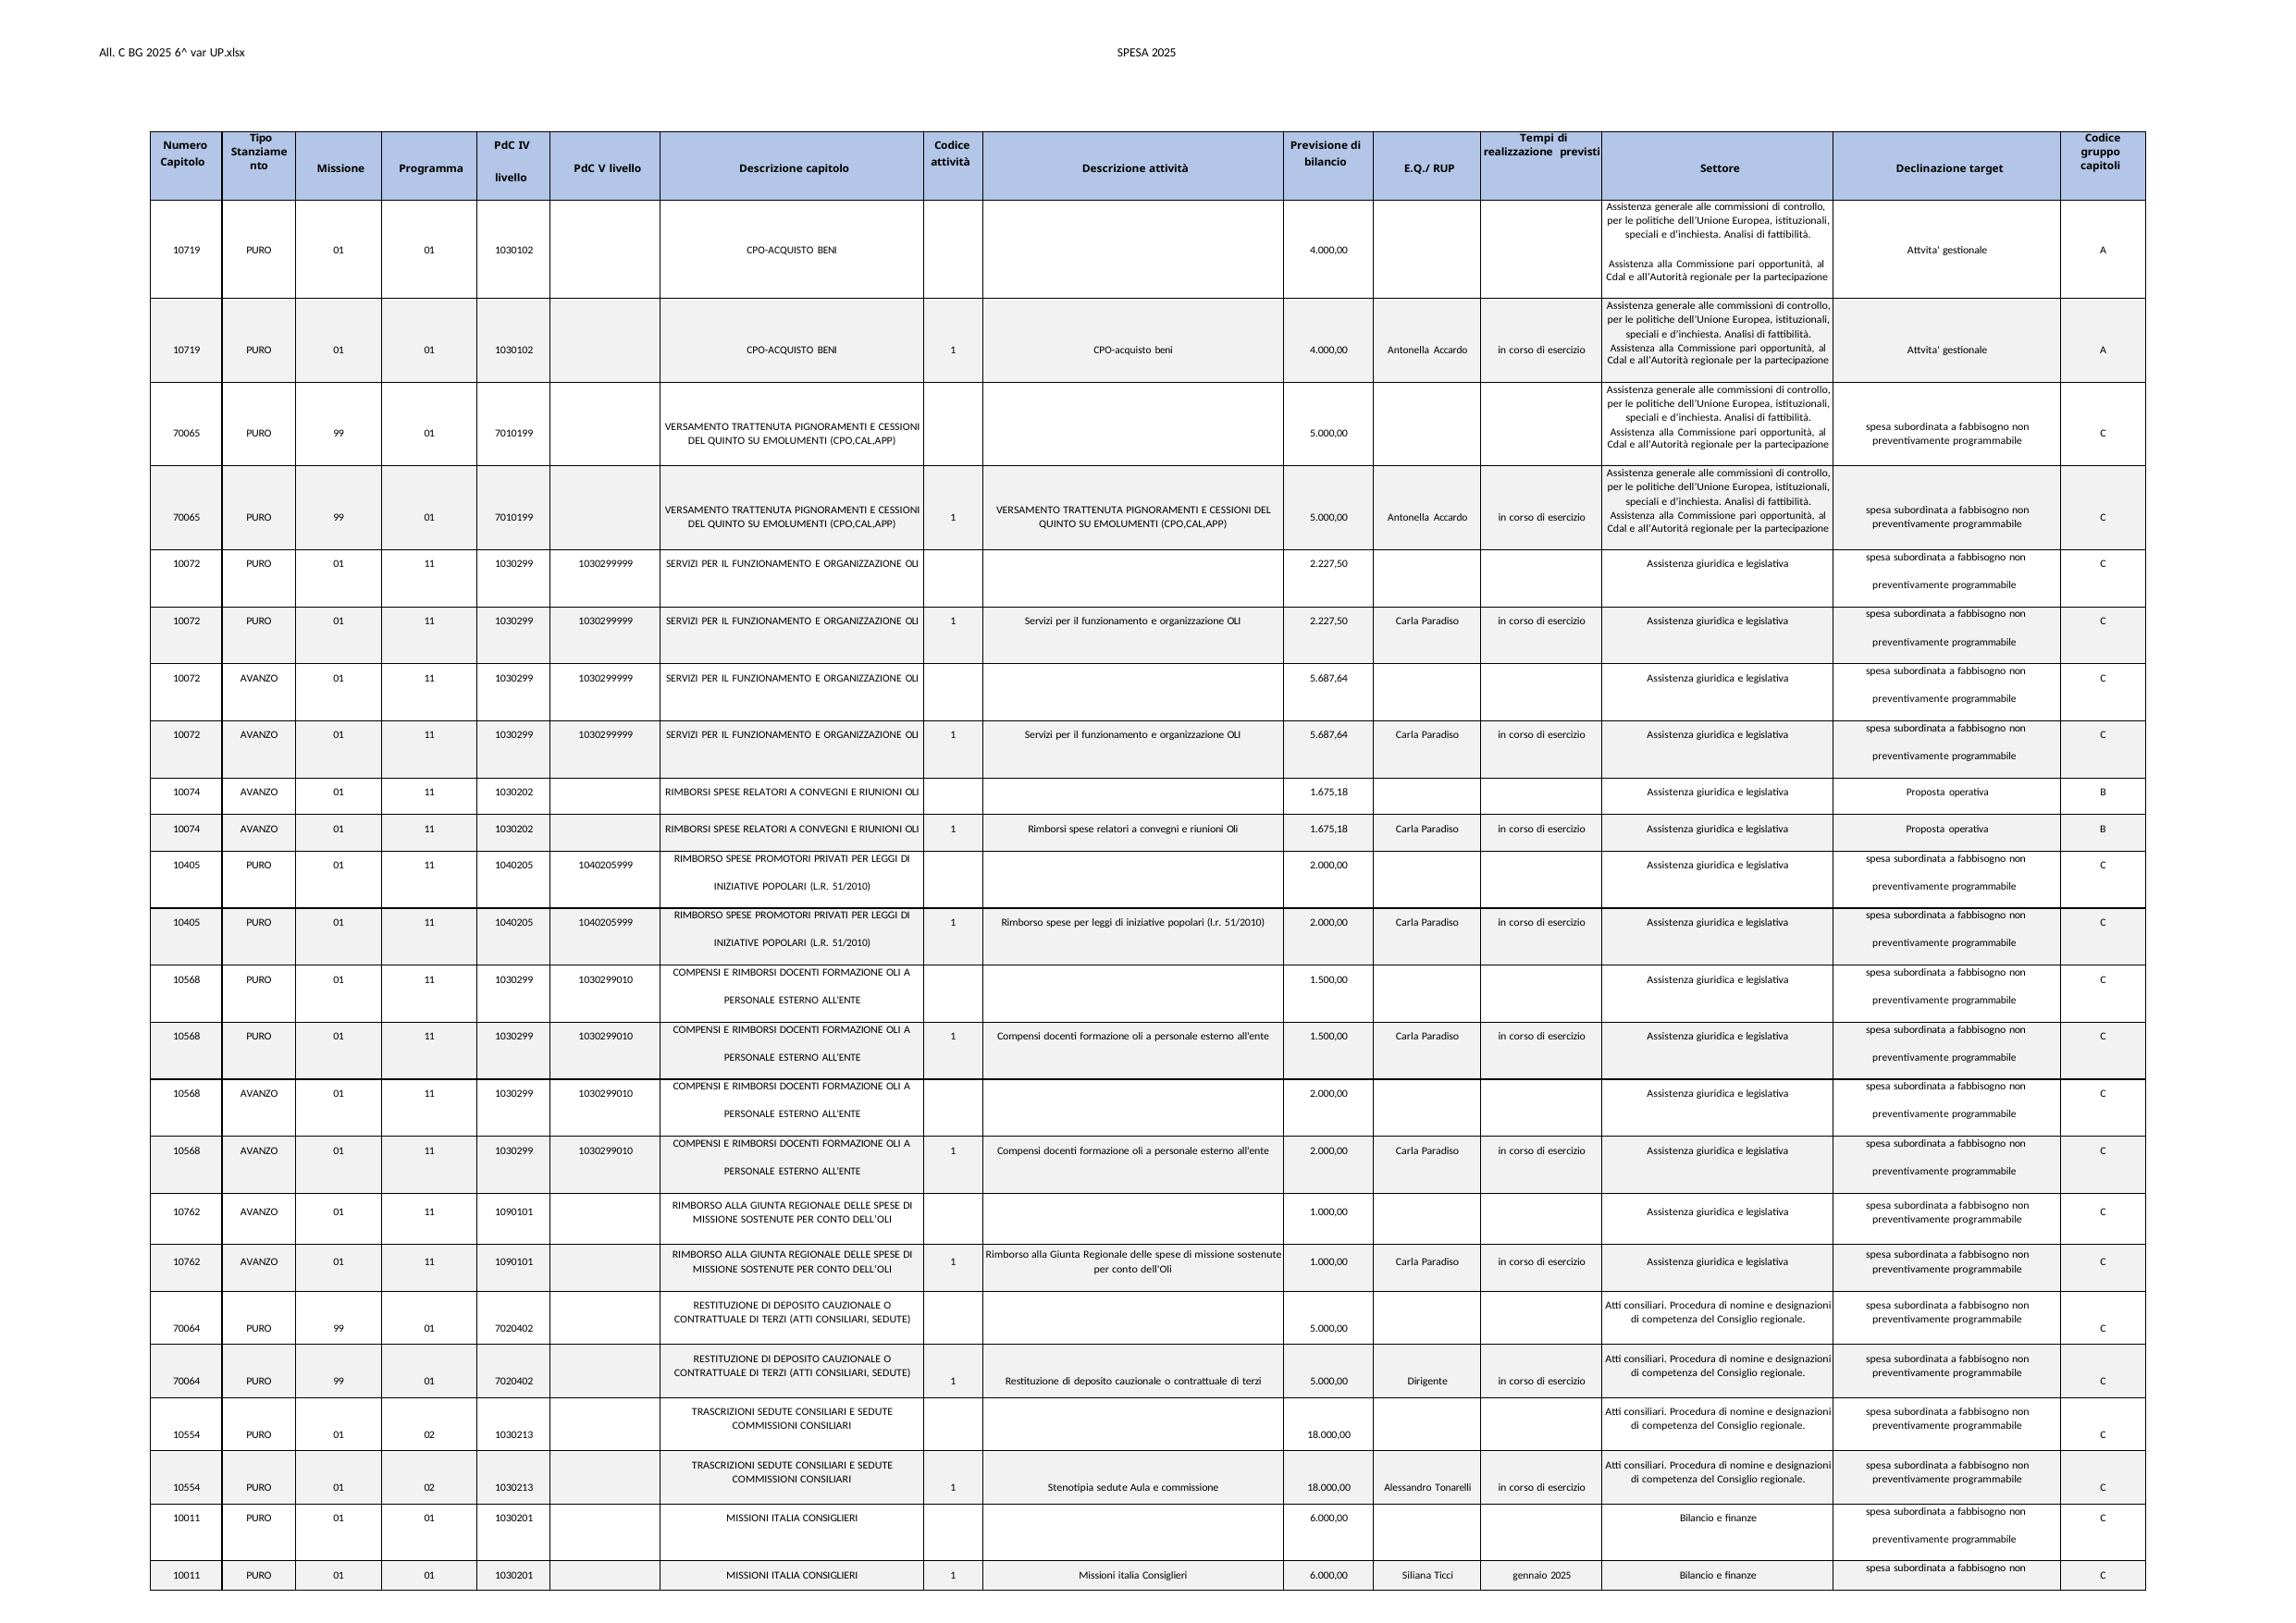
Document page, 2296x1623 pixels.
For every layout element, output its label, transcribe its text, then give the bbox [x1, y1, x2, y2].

table_cell 2.227,50 [1284, 550, 1373, 607]
table_cell 10568 [151, 965, 221, 1022]
table_cell [983, 1398, 1283, 1450]
table_cell PURO [223, 852, 295, 907]
table_cell MISSIONI ITALIA CONSIGLIERI [660, 1505, 923, 1560]
table_cell 01 [296, 201, 381, 298]
table_cell SERVIZI PER IL FUNZIONAMENTO E ORGANIZZAZIONE OLI [660, 608, 923, 663]
table_cell 1030299 [477, 1137, 549, 1193]
table_cell 01 [296, 1137, 381, 1193]
table_cell spesa subordinata a fabbisogno non preventivamente programmabile [1833, 608, 2060, 663]
table_cell [550, 383, 660, 465]
table_cell 1030299010 [550, 1080, 660, 1136]
table_cell 10554 [151, 1398, 221, 1450]
table_cell PURO [223, 909, 295, 965]
table_cell Assistenza giuridica e legislativa [1602, 1194, 1833, 1244]
table_cell [1481, 1505, 1601, 1560]
table_cell C [2061, 852, 2145, 907]
table_cell Atti consiliari. Procedura di nomine e designazioni di competenza del Consiglio regionale. [1602, 1345, 1833, 1397]
table_cell 11 [382, 1245, 476, 1291]
table_cell Assistenza giuridica e legislativa [1602, 852, 1833, 907]
table_cell [983, 852, 1283, 907]
table_cell spesa subordinata a fabbisogno non preventivamente programmabile [1833, 466, 2060, 549]
table_cell Assistenza giuridica e legislativa [1602, 909, 1833, 965]
table_cell in corso di esercizio [1481, 299, 1601, 382]
table_cell 1.000,00 [1284, 1245, 1373, 1291]
table_cell [550, 1292, 660, 1344]
table_cell PURO [223, 965, 295, 1022]
table_cell MISSIONI ITALIA CONSIGLIERI [660, 1561, 923, 1590]
table_cell C [2061, 1194, 2145, 1244]
table_cell SERVIZI PER IL FUNZIONAMENTO E ORGANIZZAZIONE OLI [660, 721, 923, 778]
table_header Settore [1602, 132, 1833, 200]
table_cell [983, 965, 1283, 1022]
table_cell C [2061, 721, 2145, 778]
table_cell [924, 1292, 982, 1344]
table_cell 2.000,00 [1284, 852, 1373, 907]
table_cell [1481, 1080, 1601, 1136]
table_cell SERVIZI PER IL FUNZIONAMENTO E ORGANIZZAZIONE OLI [660, 664, 923, 720]
table_cell 5.000,00 [1284, 1345, 1373, 1397]
table_cell 01 [296, 1023, 381, 1078]
table_cell 7010199 [477, 383, 549, 465]
table_header Codice gruppo capitoli [2061, 132, 2145, 200]
table_cell Assistenza giuridica e legislativa [1602, 550, 1833, 607]
table_cell PURO [223, 1561, 295, 1590]
table_cell Rimborso spese per leggi di iniziative popolari (l.r. 51/2010) [983, 909, 1283, 965]
table_cell PURO [223, 550, 295, 607]
table_cell Assistenza giuridica e legislativa [1602, 1023, 1833, 1078]
table_cell 10405 [151, 909, 221, 965]
table_cell [1374, 664, 1480, 720]
table_cell 10011 [151, 1505, 221, 1560]
table_cell spesa subordinata a fabbisogno non preventivamente programmabile [1833, 721, 2060, 778]
table_cell Assistenza giuridica e legislativa [1602, 721, 1833, 778]
table_cell 02 [382, 1451, 476, 1504]
table_cell C [2061, 1561, 2145, 1590]
table_cell [550, 466, 660, 549]
table_cell Carla Paradiso [1374, 1245, 1480, 1291]
table_cell 01 [382, 1561, 476, 1590]
table_cell Carla Paradiso [1374, 815, 1480, 851]
table_cell RIMBORSO SPESE PROMOTORI PRIVATI PER LEGGI DI INIZIATIVE POPOLARI (L.R. 51/2010) [660, 852, 923, 907]
table_cell 99 [296, 1345, 381, 1397]
table_cell VERSAMENTO TRATTENUTA PIGNORAMENTI E CESSIONI DEL QUINTO SU EMOLUMENTI (CPO,CAL,APP) [660, 383, 923, 465]
table_cell Assistenza generale alle commissioni di controllo, per le politiche dell’Unione Europea, istituzionali, speciali e d’inchiesta. Analisi di fattibilità. Assistenza alla Commissione pari opportunità, al Cdal e all’Autorità regionale per la partecipazione [1602, 201, 1833, 298]
table_cell PURO [223, 1023, 295, 1078]
table_cell 01 [296, 815, 381, 851]
table_cell AVANZO [223, 815, 295, 851]
table_cell 1030213 [477, 1398, 549, 1450]
table_cell TRASCRIZIONI SEDUTE CONSILIARI E SEDUTE COMMISSIONI CONSILIARI [660, 1398, 923, 1450]
table_header PdC IV livello [477, 132, 549, 200]
table_cell 01 [296, 909, 381, 965]
table_cell PURO [223, 466, 295, 549]
table_header Descrizione attività [983, 132, 1283, 200]
table_cell 10554 [151, 1451, 221, 1504]
table_cell 1030202 [477, 815, 549, 851]
table_cell COMPENSI E RIMBORSI DOCENTI FORMAZIONE OLI A PERSONALE ESTERNO ALL'ENTE [660, 1137, 923, 1193]
table_cell Attvita' gestionale [1833, 299, 2060, 382]
table_cell 01 [296, 965, 381, 1022]
table_cell B [2061, 815, 2145, 851]
table_cell spesa subordinata a fabbisogno non preventivamente programmabile [1833, 1398, 2060, 1450]
table_cell RIMBORSI SPESE RELATORI A CONVEGNI E RIUNIONI OLI [660, 779, 923, 814]
table_header E.Q./ RUP [1374, 132, 1480, 200]
table_cell 1030299 [477, 608, 549, 663]
table_cell [550, 1398, 660, 1450]
table_cell C [2061, 1345, 2145, 1397]
table_cell Atti consiliari. Procedura di nomine e designazioni di competenza del Consiglio regionale. [1602, 1451, 1833, 1504]
table_cell C [2061, 550, 2145, 607]
table_cell CPO-ACQUISTO BENI [660, 201, 923, 298]
table_header Missione [296, 132, 381, 200]
table_cell 01 [382, 383, 476, 465]
table_cell spesa subordinata a fabbisogno non [1833, 1561, 2060, 1590]
table_cell [550, 1345, 660, 1397]
table_cell 1030299 [477, 965, 549, 1022]
table_cell 1.500,00 [1284, 1023, 1373, 1078]
table_cell RESTITUZIONE DI DEPOSITO CAUZIONALE O CONTRATTUALE DI TERZI (ATTI CONSILIARI, SEDUTE) [660, 1292, 923, 1344]
table_cell C [2061, 383, 2145, 465]
table_cell 10762 [151, 1245, 221, 1291]
table_cell Assistenza giuridica e legislativa [1602, 608, 1833, 663]
table_cell 7020402 [477, 1345, 549, 1397]
table_cell 5.000,00 [1284, 466, 1373, 549]
table_cell [1481, 383, 1601, 465]
table_cell Attvita' gestionale [1833, 201, 2060, 298]
table_cell C [2061, 1292, 2145, 1344]
table_cell B [2061, 779, 2145, 814]
table_cell [550, 1194, 660, 1244]
table_cell PURO [223, 608, 295, 663]
table_cell 1 [924, 815, 982, 851]
table_cell 10072 [151, 550, 221, 607]
table_cell [1374, 1194, 1480, 1244]
table_cell Stenotipia sedute Aula e commissione [983, 1451, 1283, 1504]
table_cell 10405 [151, 852, 221, 907]
table_cell A [2061, 299, 2145, 382]
table_cell 1030201 [477, 1561, 549, 1590]
table_cell 7020402 [477, 1292, 549, 1344]
table_cell 1 [924, 909, 982, 965]
table_cell Assistenza giuridica e legislativa [1602, 815, 1833, 851]
table_cell Antonella Accardo [1374, 299, 1480, 382]
table_cell 01 [296, 608, 381, 663]
table_cell 18.000,00 [1284, 1398, 1373, 1450]
table_cell [924, 1398, 982, 1450]
table_cell Restituzione di deposito cauzionale o contrattuale di terzi [983, 1345, 1283, 1397]
table_cell 4.000,00 [1284, 299, 1373, 382]
table_cell 01 [296, 1398, 381, 1450]
table_cell [924, 1194, 982, 1244]
table_cell 1 [924, 721, 982, 778]
table_cell Carla Paradiso [1374, 1023, 1480, 1078]
table_cell RIMBORSO SPESE PROMOTORI PRIVATI PER LEGGI DI INIZIATIVE POPOLARI (L.R. 51/2010) [660, 909, 923, 965]
table_cell in corso di esercizio [1481, 1137, 1601, 1193]
table_cell [550, 201, 660, 298]
table_cell 11 [382, 721, 476, 778]
table_cell 01 [296, 1561, 381, 1590]
table_cell Bilancio e finanze [1602, 1505, 1833, 1560]
table_cell 1030202 [477, 779, 549, 814]
table_cell 01 [296, 1505, 381, 1560]
table_cell 01 [296, 299, 381, 382]
table_cell 1030299 [477, 1080, 549, 1136]
table_cell spesa subordinata a fabbisogno non preventivamente programmabile [1833, 550, 2060, 607]
table_header Previsione di bilancio [1284, 132, 1373, 200]
table_cell [983, 779, 1283, 814]
table_cell in corso di esercizio [1481, 1023, 1601, 1078]
table_cell RIMBORSI SPESE RELATORI A CONVEGNI E RIUNIONI OLI [660, 815, 923, 851]
table_cell [1374, 201, 1480, 298]
table_cell Carla Paradiso [1374, 721, 1480, 778]
table_cell [1374, 1292, 1480, 1344]
table_cell 1030201 [477, 1505, 549, 1560]
table_cell 99 [296, 466, 381, 549]
table_cell [1374, 1505, 1480, 1560]
table_cell Atti consiliari. Procedura di nomine e designazioni di competenza del Consiglio regionale. [1602, 1292, 1833, 1344]
table_cell 4.000,00 [1284, 201, 1373, 298]
table_header Tempi di realizzazione previsti [1481, 132, 1601, 200]
table_cell CPO-acquisto beni [983, 299, 1283, 382]
table_cell 5.687,64 [1284, 664, 1373, 720]
table_cell COMPENSI E RIMBORSI DOCENTI FORMAZIONE OLI A PERSONALE ESTERNO ALL'ENTE [660, 1023, 923, 1078]
table_cell AVANZO [223, 664, 295, 720]
table_cell spesa subordinata a fabbisogno non preventivamente programmabile [1833, 1080, 2060, 1136]
table_cell spesa subordinata a fabbisogno non preventivamente programmabile [1833, 1023, 2060, 1078]
table_cell 11 [382, 550, 476, 607]
table_cell PURO [223, 383, 295, 465]
table_cell [924, 664, 982, 720]
table_cell AVANZO [223, 1194, 295, 1244]
table_cell AVANZO [223, 1137, 295, 1193]
table_cell [550, 1561, 660, 1590]
table_cell 70065 [151, 466, 221, 549]
table_cell 1030299010 [550, 1023, 660, 1078]
table_cell 11 [382, 1023, 476, 1078]
table_cell AVANZO [223, 779, 295, 814]
table_cell Assistenza giuridica e legislativa [1602, 664, 1833, 720]
table_cell 2.000,00 [1284, 1080, 1373, 1136]
table_cell 01 [296, 1194, 381, 1244]
table_cell 10074 [151, 815, 221, 851]
table_cell C [2061, 1245, 2145, 1291]
table_cell Missioni italia Consiglieri [983, 1561, 1283, 1590]
table_cell 10719 [151, 201, 221, 298]
table_cell 01 [296, 1080, 381, 1136]
table_cell [983, 550, 1283, 607]
table_cell in corso di esercizio [1481, 466, 1601, 549]
table_cell AVANZO [223, 721, 295, 778]
table_cell VERSAMENTO TRATTENUTA PIGNORAMENTI E CESSIONI DEL QUINTO SU EMOLUMENTI (CPO,CAL,APP) [983, 466, 1283, 549]
table_cell 01 [382, 1505, 476, 1560]
table_cell 11 [382, 779, 476, 814]
table_cell C [2061, 466, 2145, 549]
table_cell 99 [296, 383, 381, 465]
table_cell TRASCRIZIONI SEDUTE CONSILIARI E SEDUTE COMMISSIONI CONSILIARI [660, 1451, 923, 1504]
table_cell 1030299 [477, 664, 549, 720]
table_cell PURO [223, 299, 295, 382]
table_cell 11 [382, 1194, 476, 1244]
table_cell 1030299010 [550, 965, 660, 1022]
table_cell 1 [924, 1561, 982, 1590]
table_cell 11 [382, 1137, 476, 1193]
table_header Tipo Stanziame nto [223, 132, 295, 200]
table_cell Assistenza generale alle commissioni di controllo, per le politiche dell’Unione Europea, istituzionali, speciali e d’inchiesta. Analisi di fattibilità. Assistenza alla Commissione pari opportunità, al Cdal e all’Autorità regionale per la partecipazione [1602, 466, 1833, 549]
table_cell PURO [223, 201, 295, 298]
table_cell 1 [924, 1023, 982, 1078]
table_cell RIMBORSO ALLA GIUNTA REGIONALE DELLE SPESE DI MISSIONE SOSTENUTE PER CONTO DELL’OLI [660, 1194, 923, 1244]
table_cell [1481, 779, 1601, 814]
table_header Programma [382, 132, 476, 200]
table_cell Compensi docenti formazione oli a personale esterno all'ente [983, 1137, 1283, 1193]
table_cell 2.000,00 [1284, 1137, 1373, 1193]
table_cell spesa subordinata a fabbisogno non preventivamente programmabile [1833, 1194, 2060, 1244]
table_cell 1040205 [477, 909, 549, 965]
table_cell spesa subordinata a fabbisogno non preventivamente programmabile [1833, 1137, 2060, 1193]
table_cell Rimborso alla Giunta Regionale delle spese di missione sostenute per conto dell'Oli [983, 1245, 1283, 1291]
table_cell Carla Paradiso [1374, 909, 1480, 965]
table_cell [550, 1245, 660, 1291]
table_cell C [2061, 1505, 2145, 1560]
table_cell Proposta operativa [1833, 815, 2060, 851]
table_cell 01 [296, 852, 381, 907]
table_cell 1.675,18 [1284, 779, 1373, 814]
table_header Codice attività [924, 132, 982, 200]
table_cell 1030102 [477, 299, 549, 382]
table_cell RIMBORSO ALLA GIUNTA REGIONALE DELLE SPESE DI MISSIONE SOSTENUTE PER CONTO DELL’OLI [660, 1245, 923, 1291]
table_header Declinazione target [1833, 132, 2060, 200]
table_cell 6.000,00 [1284, 1505, 1373, 1560]
table_cell [983, 383, 1283, 465]
table_cell 11 [382, 909, 476, 965]
table_cell gennaio 2025 [1481, 1561, 1601, 1590]
table_cell 10568 [151, 1137, 221, 1193]
table_cell 10072 [151, 608, 221, 663]
table_cell 70064 [151, 1292, 221, 1344]
table_cell 10568 [151, 1080, 221, 1136]
table_cell [924, 201, 982, 298]
table_cell [1481, 965, 1601, 1022]
table_cell 1030299 [477, 721, 549, 778]
table_cell 01 [382, 466, 476, 549]
table_cell 5.687,64 [1284, 721, 1373, 778]
table_cell 01 [382, 299, 476, 382]
table_cell Bilancio e finanze [1602, 1561, 1833, 1590]
table_cell [983, 1292, 1283, 1344]
table_cell spesa subordinata a fabbisogno non preventivamente programmabile [1833, 1345, 2060, 1397]
table_cell [1481, 664, 1601, 720]
table_cell 1.675,18 [1284, 815, 1373, 851]
table_cell 01 [296, 721, 381, 778]
table_cell [1374, 383, 1480, 465]
table_header Descrizione capitolo [660, 132, 923, 200]
table_cell Assistenza giuridica e legislativa [1602, 1137, 1833, 1193]
table_cell [1374, 965, 1480, 1022]
table_cell [1481, 1194, 1601, 1244]
table_cell 01 [296, 664, 381, 720]
table_cell [1374, 1080, 1480, 1136]
table_cell SERVIZI PER IL FUNZIONAMENTO E ORGANIZZAZIONE OLI [660, 550, 923, 607]
table_cell 11 [382, 608, 476, 663]
table_cell Rimborsi spese relatori a convegni e riunioni Oli [983, 815, 1283, 851]
table_cell [983, 1194, 1283, 1244]
table_cell 11 [382, 815, 476, 851]
table_cell 1090101 [477, 1194, 549, 1244]
table_cell 10011 [151, 1561, 221, 1590]
table_cell [1481, 1398, 1601, 1450]
table_cell spesa subordinata a fabbisogno non preventivamente programmabile [1833, 965, 2060, 1022]
table_cell Proposta operativa [1833, 779, 2060, 814]
table_cell PURO [223, 1398, 295, 1450]
table_cell 18.000,00 [1284, 1451, 1373, 1504]
table_cell C [2061, 965, 2145, 1022]
table_cell Assistenza giuridica e legislativa [1602, 965, 1833, 1022]
table_cell [983, 1505, 1283, 1560]
table_cell 6.000,00 [1284, 1561, 1373, 1590]
table_cell A [2061, 201, 2145, 298]
table_cell 1030299999 [550, 721, 660, 778]
table_cell [1374, 1398, 1480, 1450]
table_cell [983, 664, 1283, 720]
table_cell 1030213 [477, 1451, 549, 1504]
table_cell 1030299999 [550, 550, 660, 607]
table_cell C [2061, 608, 2145, 663]
table_cell 1.500,00 [1284, 965, 1373, 1022]
table_cell spesa subordinata a fabbisogno non preventivamente programmabile [1833, 909, 2060, 965]
table_cell 1 [924, 299, 982, 382]
table_cell Servizi per il funzionamento e organizzazione OLI [983, 608, 1283, 663]
table_cell RESTITUZIONE DI DEPOSITO CAUZIONALE O CONTRATTUALE DI TERZI (ATTI CONSILIARI, SEDUTE) [660, 1345, 923, 1397]
table_cell CPO-ACQUISTO BENI [660, 299, 923, 382]
table_cell 1030299999 [550, 608, 660, 663]
table_cell in corso di esercizio [1481, 909, 1601, 965]
table_cell Assistenza giuridica e legislativa [1602, 1080, 1833, 1136]
table_cell Assistenza giuridica e legislativa [1602, 779, 1833, 814]
table_cell 10568 [151, 1023, 221, 1078]
table_cell [983, 1080, 1283, 1136]
table_cell 01 [382, 1292, 476, 1344]
table_cell C [2061, 1451, 2145, 1504]
table_cell PURO [223, 1292, 295, 1344]
table_cell [550, 1451, 660, 1504]
table_cell [550, 1505, 660, 1560]
table_cell spesa subordinata a fabbisogno non preventivamente programmabile [1833, 664, 2060, 720]
table_cell Compensi docenti formazione oli a personale esterno all'ente [983, 1023, 1283, 1078]
table_cell Assistenza generale alle commissioni di controllo, per le politiche dell’Unione Europea, istituzionali, speciali e d’inchiesta. Analisi di fattibilità. Assistenza alla Commissione pari opportunità, al Cdal e all’Autorità regionale per la partecipazione [1602, 383, 1833, 465]
table_cell [1481, 852, 1601, 907]
table_cell 1030299999 [550, 664, 660, 720]
table_cell [924, 1505, 982, 1560]
table_cell Assistenza generale alle commissioni di controllo, per le politiche dell’Unione Europea, istituzionali, speciali e d’inchiesta. Analisi di fattibilità. Assistenza alla Commissione pari opportunità, al Cdal e all’Autorità regionale per la partecipazione [1602, 299, 1833, 382]
table_cell [924, 965, 982, 1022]
table_cell 02 [382, 1398, 476, 1450]
table_cell 1030102 [477, 201, 549, 298]
table_cell 11 [382, 664, 476, 720]
table_cell [983, 201, 1283, 298]
table_cell Antonella Accardo [1374, 466, 1480, 549]
table_cell C [2061, 1137, 2145, 1193]
table_cell [1481, 1292, 1601, 1344]
table_cell 1040205999 [550, 852, 660, 907]
table_cell COMPENSI E RIMBORSI DOCENTI FORMAZIONE OLI A PERSONALE ESTERNO ALL'ENTE [660, 1080, 923, 1136]
table_cell 11 [382, 1080, 476, 1136]
table_cell Carla Paradiso [1374, 1137, 1480, 1193]
table_cell 1040205 [477, 852, 549, 907]
table_cell in corso di esercizio [1481, 815, 1601, 851]
table_cell 1040205999 [550, 909, 660, 965]
table_cell 1.000,00 [1284, 1194, 1373, 1244]
table_cell Dirigente [1374, 1345, 1480, 1397]
table_cell 1030299 [477, 550, 549, 607]
table_cell in corso di esercizio [1481, 721, 1601, 778]
table_cell 01 [296, 550, 381, 607]
table_cell [924, 383, 982, 465]
table_cell [550, 299, 660, 382]
table_cell [1374, 852, 1480, 907]
table_cell 10074 [151, 779, 221, 814]
table_cell Carla Paradiso [1374, 608, 1480, 663]
table_cell Servizi per il funzionamento e organizzazione OLI [983, 721, 1283, 778]
table_cell 1 [924, 466, 982, 549]
table_cell Atti consiliari. Procedura di nomine e designazioni di competenza del Consiglio regionale. [1602, 1398, 1833, 1450]
table_cell 01 [296, 1245, 381, 1291]
table_cell spesa subordinata a fabbisogno non preventivamente programmabile [1833, 1245, 2060, 1291]
table_cell 1 [924, 1451, 982, 1504]
table_cell [1481, 550, 1601, 607]
table_cell 1030299 [477, 1023, 549, 1078]
table_cell [550, 779, 660, 814]
table_cell 10072 [151, 664, 221, 720]
table_cell 01 [296, 1451, 381, 1504]
table_cell in corso di esercizio [1481, 608, 1601, 663]
table_cell 1 [924, 1137, 982, 1193]
table_cell 1 [924, 608, 982, 663]
table_cell 2.000,00 [1284, 909, 1373, 965]
table_cell AVANZO [223, 1245, 295, 1291]
table_cell spesa subordinata a fabbisogno non preventivamente programmabile [1833, 1451, 2060, 1504]
table_cell Alessandro Tonarelli [1374, 1451, 1480, 1504]
table_cell PURO [223, 1451, 295, 1504]
table_cell 10072 [151, 721, 221, 778]
table_cell spesa subordinata a fabbisogno non preventivamente programmabile [1833, 1505, 2060, 1560]
table_cell 01 [382, 1345, 476, 1397]
table_cell 10719 [151, 299, 221, 382]
table_header Numero Capitolo [151, 132, 221, 200]
table_cell [924, 550, 982, 607]
table_cell C [2061, 909, 2145, 965]
table_cell [924, 852, 982, 907]
table_header PdC V livello [550, 132, 660, 200]
table_cell 70065 [151, 383, 221, 465]
table_cell COMPENSI E RIMBORSI DOCENTI FORMAZIONE OLI A PERSONALE ESTERNO ALL'ENTE [660, 965, 923, 1022]
table_cell Assistenza giuridica e legislativa [1602, 1245, 1833, 1291]
table_cell 11 [382, 852, 476, 907]
table_cell [550, 815, 660, 851]
table_cell AVANZO [223, 1080, 295, 1136]
table_cell [924, 779, 982, 814]
table_cell spesa subordinata a fabbisogno non preventivamente programmabile [1833, 1292, 2060, 1344]
table_cell 1030299010 [550, 1137, 660, 1193]
table_cell [924, 1080, 982, 1136]
table_cell VERSAMENTO TRATTENUTA PIGNORAMENTI E CESSIONI DEL QUINTO SU EMOLUMENTI (CPO,CAL,APP) [660, 466, 923, 549]
table_cell 1 [924, 1245, 982, 1291]
table_cell 5.000,00 [1284, 1292, 1373, 1344]
table_cell PURO [223, 1345, 295, 1397]
table_cell 70064 [151, 1345, 221, 1397]
table_cell 11 [382, 965, 476, 1022]
table_cell 5.000,00 [1284, 383, 1373, 465]
table_cell 99 [296, 1292, 381, 1344]
table_cell 1 [924, 1345, 982, 1397]
table_cell PURO [223, 1505, 295, 1560]
table_cell 2.227,50 [1284, 608, 1373, 663]
table_cell C [2061, 1023, 2145, 1078]
table_cell 01 [382, 201, 476, 298]
table_cell [1481, 201, 1601, 298]
table_cell C [2061, 1398, 2145, 1450]
table_cell 10762 [151, 1194, 221, 1244]
table_cell Siliana Ticci [1374, 1561, 1480, 1590]
table_cell spesa subordinata a fabbisogno non preventivamente programmabile [1833, 852, 2060, 907]
table_cell in corso di esercizio [1481, 1245, 1601, 1291]
table_cell in corso di esercizio [1481, 1451, 1601, 1504]
table_cell spesa subordinata a fabbisogno non preventivamente programmabile [1833, 383, 2060, 465]
table_cell 7010199 [477, 466, 549, 549]
table_cell 01 [296, 779, 381, 814]
table_cell in corso di esercizio [1481, 1345, 1601, 1397]
table_cell 1090101 [477, 1245, 549, 1291]
table_cell C [2061, 664, 2145, 720]
table_cell [1374, 550, 1480, 607]
table_cell [1374, 779, 1480, 814]
table_cell C [2061, 1080, 2145, 1136]
